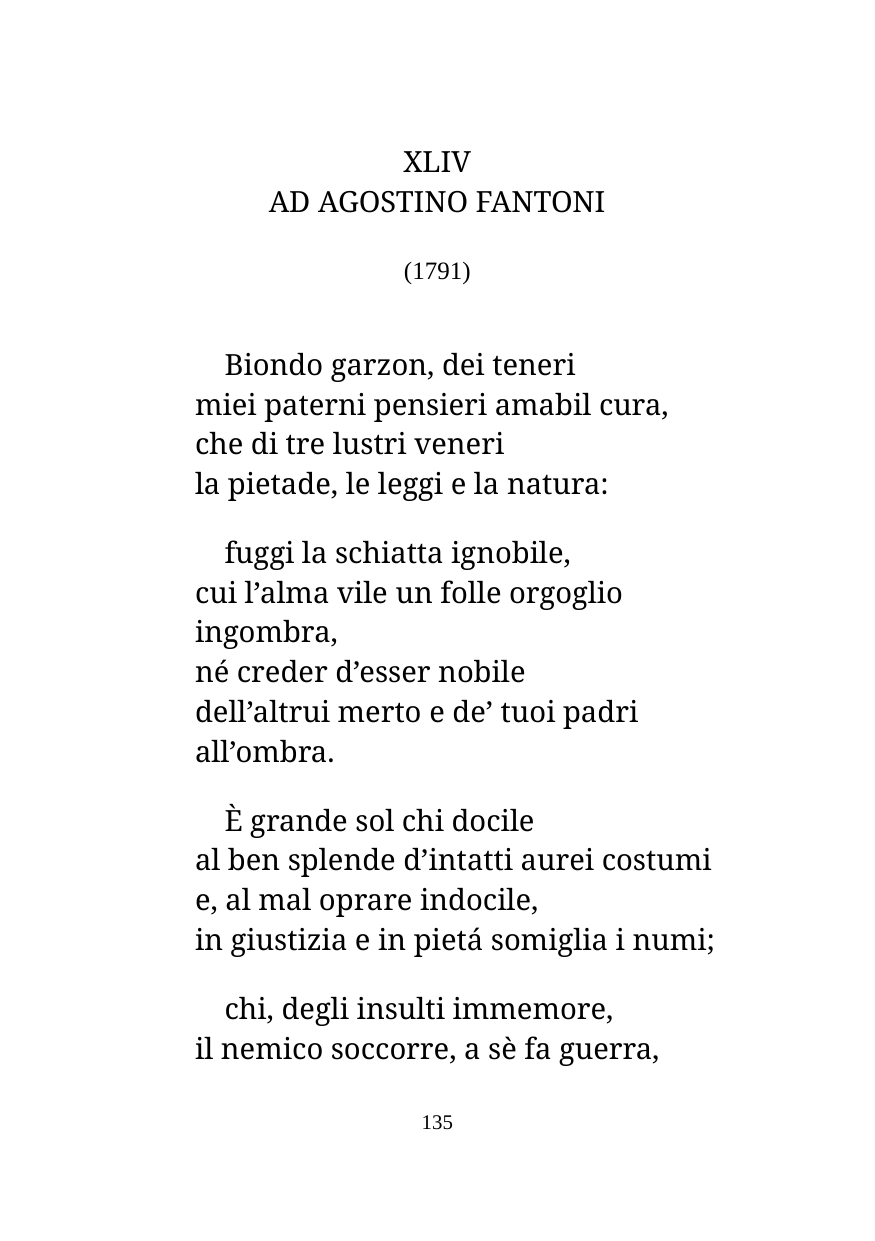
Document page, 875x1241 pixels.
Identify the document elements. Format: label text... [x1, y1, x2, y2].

text chi, degli insulti immemore, il nemico soccorre, a sè fa guerra, [195, 988, 768, 1068]
subtitle XLIV AD AGOSTINO FANTONI [106, 142, 768, 221]
text (1791) [106, 256, 768, 285]
text Biondo garzon, dei teneri miei paterni pensieri amabil cura, che di tre lustri veneri la pietade, le leggi e la natura: [195, 344, 768, 503]
text fuggi la schiatta ignobile, cui l’alma vile un folle orgoglio ingombra, né creder d’esser nobile dell’altrui merto e de’ tuoi padri all’ombra. [195, 532, 768, 771]
text È grande sol chi docile al ben splende d’intatti aurei costumi e, al mal oprare indocile, in giustizia e in pietá somiglia i numi; [195, 800, 768, 959]
